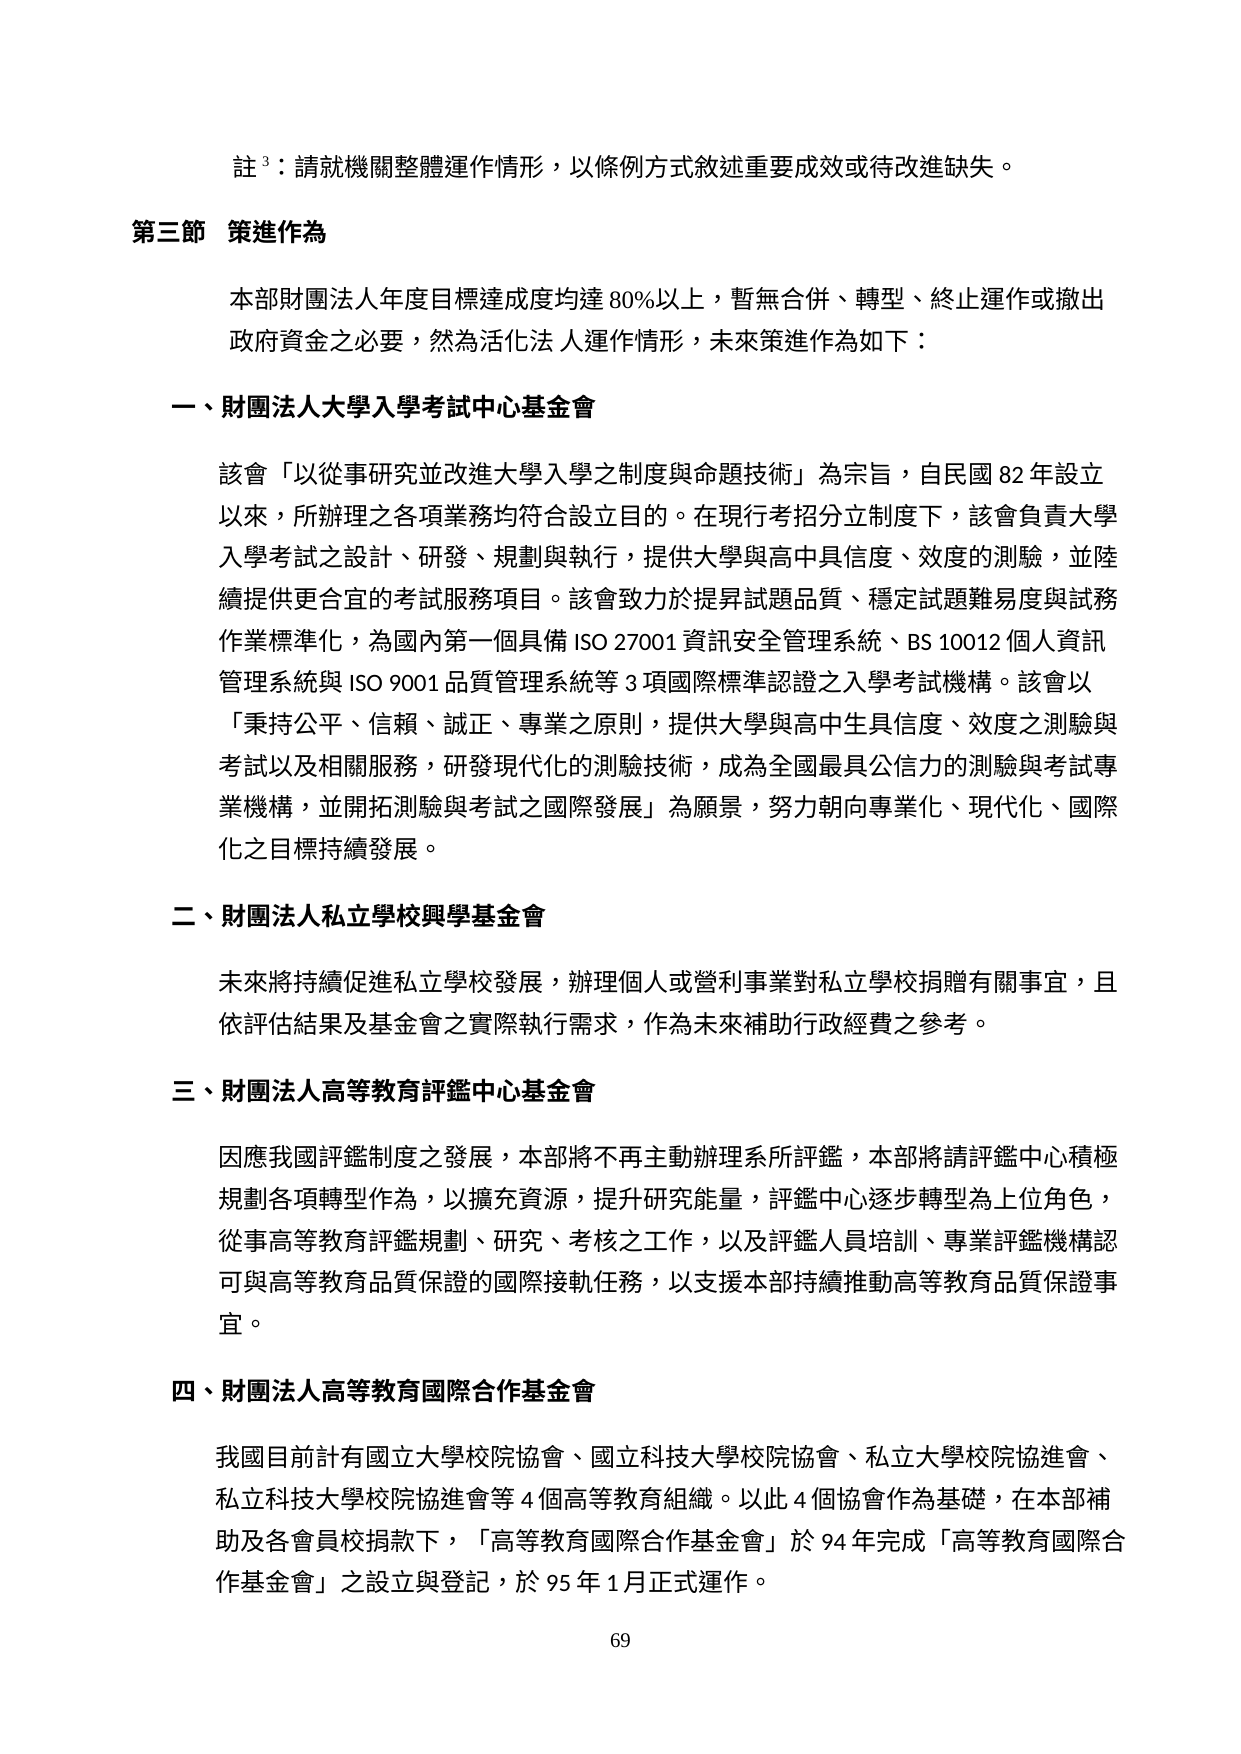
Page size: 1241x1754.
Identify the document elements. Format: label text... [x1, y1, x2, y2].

list 財團法人大學入學考試中心基金會 [171, 383, 1128, 425]
text 本部財團法人年度目標達成度均達80%以上，暫無合併、轉型、終止運作或撤出政府資金之必要，然為活化法 人運作情形，未來策進作為如下： [229, 275, 1128, 358]
list 財團法人高等教育國際合作基金會 [171, 1367, 1128, 1408]
list 我國目前計有國立大學校院協會、國立科技大學校院協會、私立大學校院協進會、私立科技大學校院協進會等4個高等教育組織。以此4個協會作為基礎，在本部補助及各會員校捐款下，「高等教育國際合作基金會」於94年完成「高等教育國際合作基金會」之設立與登記，於95年1月正式運作。 [216, 1433, 1128, 1600]
text 註3：請就機關整體運作情形，以條例方式敘述重要成效或待改進缺失。 [232, 150, 1162, 183]
list 該會「以從事研究並改進大學入學之制度與命題技術」為宗旨，自民國82年設立以來，所辦理之各項業務均符合設立目的。在現行考招分立制度下，該會負責大學入學考試之設計、研發、規劃與執行，提供大學與高中具信度、效度的測驗，並陸續提供更合宜的考試服務項目。該會致力於提昇試題品質、穩定試題難易度與試務作業標準化，為國內第一個具備ISO 27001資訊安全管理系統、BS 10012個人資訊管理系統與ISO 9001品質管理系統等3項國際標準認證之入學考試機構。該會以「秉持公平、信賴、誠正、專業之原則，提供大學與高中生具信度、效度之測驗與考試以及相關服務，研發現代化的測驗技術，成為全國最具公信力的測驗與考試專業機構，並開拓測驗與考試之國際發展」為願景，努力朝向專業化、現代化、國際化之目標持續發展。 [218, 450, 1128, 867]
list 因應我國評鑑制度之發展，本部將不再主動辦理系所評鑑，本部將請評鑑中心積極規劃各項轉型作為，以擴充資源，提升研究能量，評鑑中心逐步轉型為上位角色，從事高等教育評鑑規劃、研究、考核之工作，以及評鑑人員培訓、專業評鑑機構認可與高等教育品質保證的國際接軌任務，以支援本部持續推動高等教育品質保證事宜。 [218, 1133, 1128, 1342]
list 策進作為 [131, 208, 1128, 250]
list 財團法人高等教育評鑑中心基金會 [171, 1067, 1128, 1108]
list 未來將持續促進私立學校發展，辦理個人或營利事業對私立學校捐贈有關事宜，且依評估結果及基金會之實際執行需求，作為未來補助行政經費之參考。 [218, 958, 1128, 1042]
list 財團法人私立學校興學基金會 [171, 892, 1128, 933]
